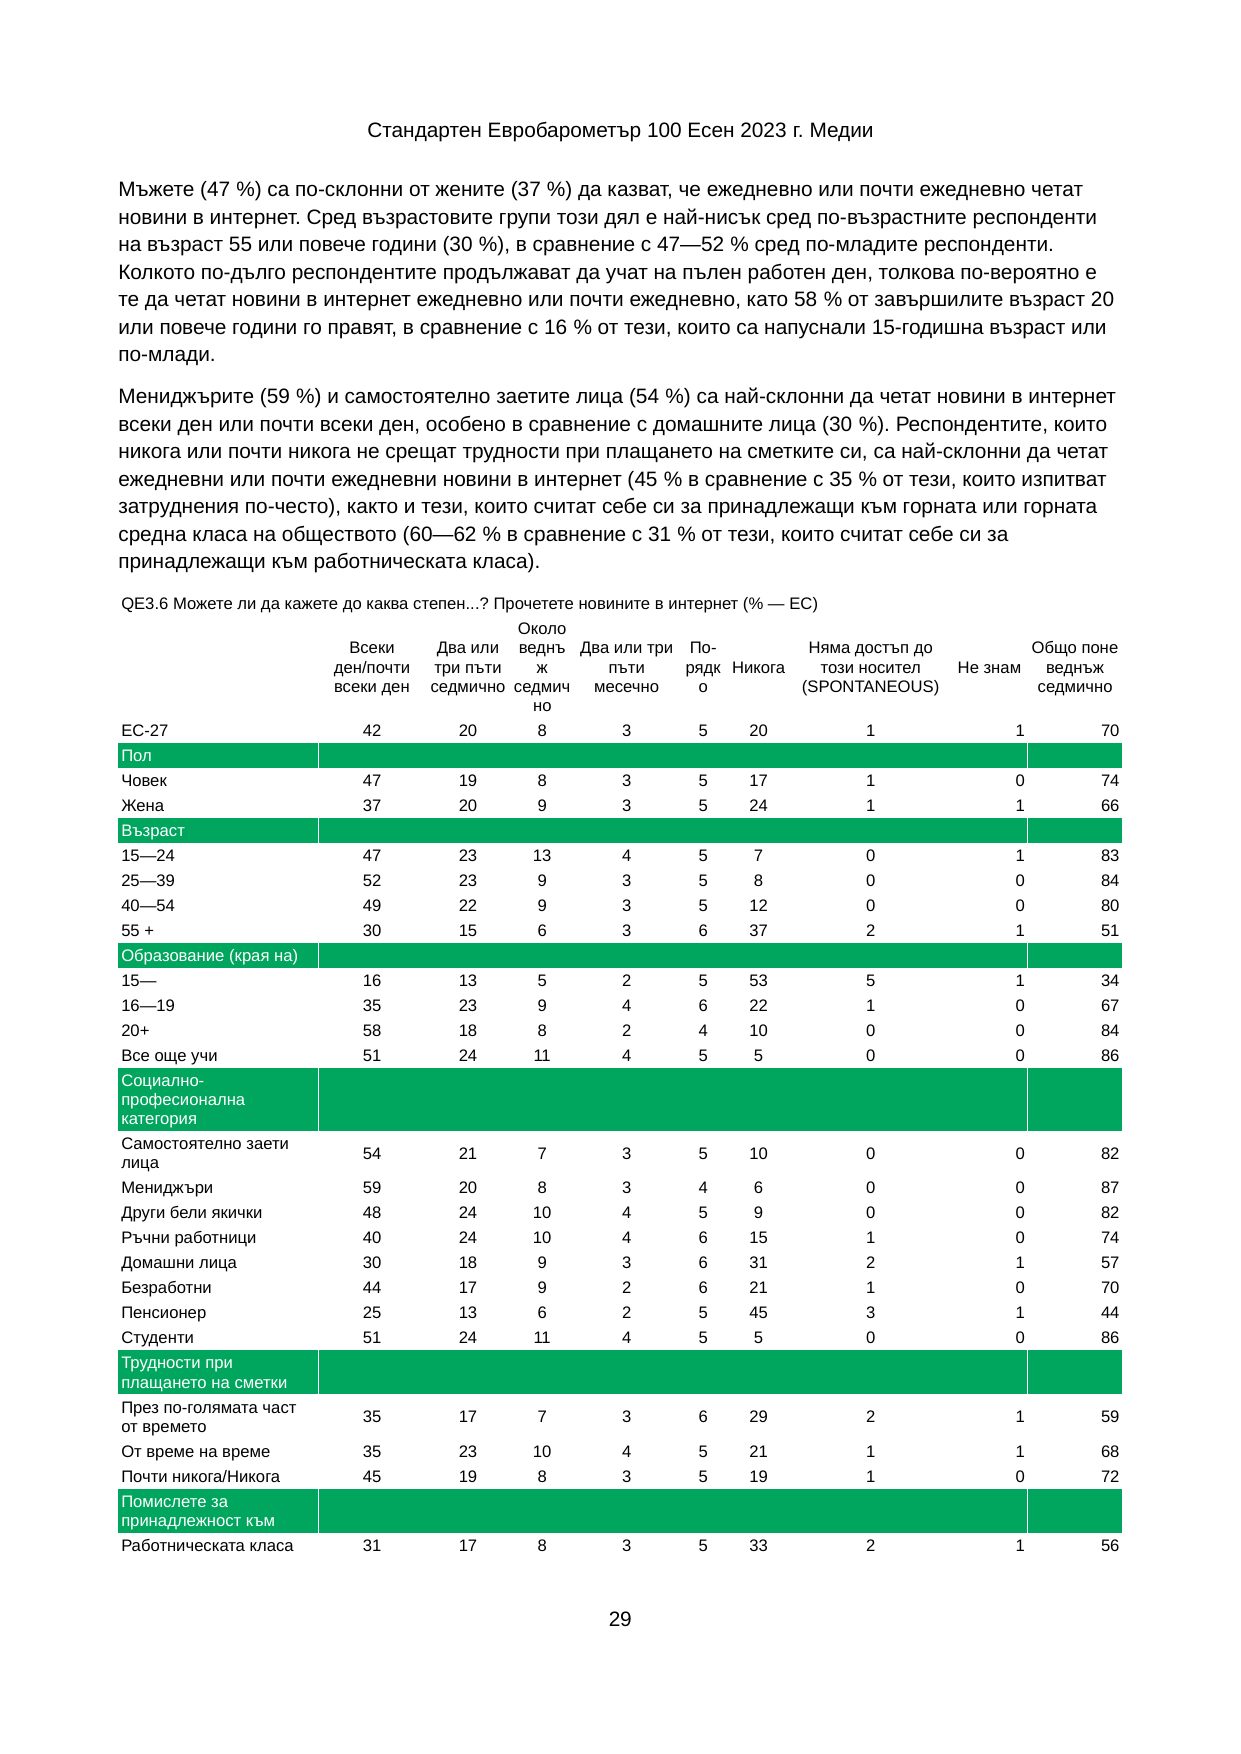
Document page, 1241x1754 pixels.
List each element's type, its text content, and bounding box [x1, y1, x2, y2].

table_cell 4 [574, 843, 679, 868]
table_cell 0 [951, 1225, 1027, 1250]
table_cell Почти никога/Никога [118, 1464, 318, 1489]
table_cell 3 [574, 1395, 679, 1439]
table_cell 1 [790, 718, 951, 743]
table_cell 87 [1028, 1175, 1122, 1200]
table_cell Все още учи [118, 1043, 318, 1068]
table_cell [574, 943, 679, 968]
table_cell [790, 743, 951, 768]
table_cell 51 [1028, 918, 1122, 943]
table_cell 0 [790, 893, 951, 918]
table_cell 40—54 [118, 893, 318, 918]
table_cell 12 [727, 893, 790, 918]
table_cell 48 [319, 1200, 425, 1225]
table_cell 58 [319, 1018, 425, 1043]
table_cell [1028, 818, 1122, 843]
table_cell 17 [425, 1533, 510, 1558]
table_cell 5 [679, 1533, 727, 1558]
table_cell 0 [951, 1018, 1027, 1043]
table_cell 25—39 [118, 868, 318, 893]
table_cell [425, 818, 510, 843]
table_cell 2 [790, 1395, 951, 1439]
table_cell [319, 1068, 425, 1131]
table_cell 5 [679, 793, 727, 818]
table_cell 10 [510, 1200, 574, 1225]
table_cell 8 [510, 1018, 574, 1043]
table_cell 0 [790, 868, 951, 893]
table_cell [951, 818, 1027, 843]
table_cell 6 [727, 1175, 790, 1200]
table_cell [1028, 943, 1122, 968]
table_cell Два или три пъти месечно [574, 616, 679, 718]
table_cell 1 [951, 918, 1027, 943]
table_cell 3 [574, 1131, 679, 1175]
table_cell Самостоятелно заети лица [118, 1131, 318, 1175]
table_cell [727, 1350, 790, 1394]
table_cell Социално-професионална категория [118, 1068, 318, 1131]
table_cell 22 [425, 893, 510, 918]
table_cell Ръчни работници [118, 1225, 318, 1250]
table_cell Студенти [118, 1325, 318, 1350]
table_cell 5 [679, 893, 727, 918]
table_cell 3 [574, 1175, 679, 1200]
table_cell [319, 818, 425, 843]
table_cell 1 [951, 1533, 1027, 1558]
table_cell 5 [790, 968, 951, 993]
table_cell 3 [574, 1464, 679, 1489]
text Мъжете (47 %) са по-склонни от жените (37 %) да казват, че ежедневно или почти ежедневно четат новини в интернет. Сред възрастовите групи този дял е най-нисък сред по-възрастните респонденти на възраст 55 или повече години (30 %), в сравнение с 47—52 % сред по-младите респонденти. Колкото по-дълго респондентите продължават да учат на пълен работен ден, толкова по-вероятно е те да четат новини в интернет ежедневно или почти ежедневно, като 58 % от завършилите възраст 20 или повече години го правят, в сравнение с 16 % от тези, които са напуснали 15-годишна възраст или по-млади. [118, 177, 1122, 366]
table_cell 0 [951, 868, 1027, 893]
table_cell 0 [951, 1275, 1027, 1300]
table_cell Пенсионер [118, 1300, 318, 1325]
table_cell [727, 1068, 790, 1131]
table_cell 6 [510, 1300, 574, 1325]
table_cell 1 [790, 1464, 951, 1489]
table_cell 5 [679, 868, 727, 893]
table_cell 5 [679, 1043, 727, 1068]
table_cell 8 [510, 1175, 574, 1200]
table_cell 2 [574, 1275, 679, 1300]
table_cell 2 [790, 1533, 951, 1558]
table_cell 86 [1028, 1043, 1122, 1068]
table_cell 13 [425, 968, 510, 993]
table_cell 1 [951, 968, 1027, 993]
table_cell От време на време [118, 1439, 318, 1464]
table_cell 9 [510, 893, 574, 918]
table_cell Не знам [951, 616, 1027, 718]
table_cell [679, 818, 727, 843]
table_cell 22 [727, 993, 790, 1018]
table_cell 19 [425, 1464, 510, 1489]
table_cell 1 [790, 768, 951, 793]
table_cell 6 [679, 1250, 727, 1275]
table_cell [319, 1350, 425, 1394]
table_cell Мениджъри [118, 1175, 318, 1200]
table_cell 23 [425, 868, 510, 893]
table_cell 4 [679, 1018, 727, 1043]
table_cell 35 [319, 993, 425, 1018]
table_cell 13 [425, 1300, 510, 1325]
table_cell [727, 743, 790, 768]
table_cell 4 [574, 1225, 679, 1250]
table_cell 5 [679, 1300, 727, 1325]
table_cell 4 [574, 993, 679, 1018]
table_cell 21 [727, 1275, 790, 1300]
table_cell 70 [1028, 718, 1122, 743]
table_cell 0 [790, 843, 951, 868]
table_cell 17 [425, 1395, 510, 1439]
table_cell 1 [951, 1300, 1027, 1325]
table_cell 51 [319, 1043, 425, 1068]
table_cell [679, 1489, 727, 1533]
table_cell 25 [319, 1300, 425, 1325]
table_cell [574, 1489, 679, 1533]
table_cell Възраст [118, 818, 318, 843]
table_cell [510, 1489, 574, 1533]
table_cell 23 [425, 1439, 510, 1464]
table_cell 53 [727, 968, 790, 993]
table_cell 19 [727, 1464, 790, 1489]
table_cell 0 [790, 1043, 951, 1068]
table_cell 9 [510, 1250, 574, 1275]
table_cell 59 [319, 1175, 425, 1200]
table_cell Работническата класа [118, 1533, 318, 1558]
table_cell [574, 1068, 679, 1131]
table_cell 4 [679, 1175, 727, 1200]
table_cell 15—24 [118, 843, 318, 868]
table_cell 66 [1028, 793, 1122, 818]
table_cell [425, 943, 510, 968]
table_cell [1028, 1350, 1122, 1394]
table_cell [425, 1350, 510, 1394]
table_cell 6 [679, 918, 727, 943]
table_cell По-рядко [679, 616, 727, 718]
table_cell [727, 818, 790, 843]
table_cell 51 [319, 1325, 425, 1350]
table_cell 5 [679, 1200, 727, 1225]
table_cell 7 [510, 1395, 574, 1439]
table_cell 1 [951, 1439, 1027, 1464]
table_cell [951, 1068, 1027, 1131]
table_cell [118, 616, 318, 718]
table_cell 11 [510, 1043, 574, 1068]
table_cell 23 [425, 843, 510, 868]
table_cell Образование (края на) [118, 943, 318, 968]
table_cell 17 [727, 768, 790, 793]
table_cell 44 [1028, 1300, 1122, 1325]
table_cell 54 [319, 1131, 425, 1175]
table_cell 84 [1028, 868, 1122, 893]
table_cell 4 [574, 1325, 679, 1350]
table_cell [679, 943, 727, 968]
table_cell 0 [951, 993, 1027, 1018]
table_cell 3 [574, 768, 679, 793]
table_cell [510, 1350, 574, 1394]
table_cell 0 [790, 1131, 951, 1175]
table_cell 24 [425, 1200, 510, 1225]
table_cell 18 [425, 1250, 510, 1275]
table_cell 19 [425, 768, 510, 793]
table_cell 82 [1028, 1200, 1122, 1225]
table_cell 9 [510, 868, 574, 893]
table_cell 3 [790, 1300, 951, 1325]
table_cell 82 [1028, 1131, 1122, 1175]
table_cell 1 [951, 718, 1027, 743]
table_cell 0 [790, 1200, 951, 1225]
table_cell Два или три пъти седмично [425, 616, 510, 718]
table_cell 74 [1028, 1225, 1122, 1250]
table_cell 84 [1028, 1018, 1122, 1043]
table_cell [727, 943, 790, 968]
table_cell [951, 943, 1027, 968]
table_cell 47 [319, 768, 425, 793]
table_cell 2 [574, 1018, 679, 1043]
table_cell 3 [574, 893, 679, 918]
table_cell 8 [510, 718, 574, 743]
table_cell 16—19 [118, 993, 318, 1018]
table_cell 1 [790, 1225, 951, 1250]
table_cell [1028, 1068, 1122, 1131]
table_cell 3 [574, 1533, 679, 1558]
table_cell 3 [574, 718, 679, 743]
table_cell 1 [790, 993, 951, 1018]
table_cell 20 [425, 718, 510, 743]
table_cell 0 [951, 893, 1027, 918]
table_cell 5 [679, 1464, 727, 1489]
table_cell Пол [118, 743, 318, 768]
table_cell 7 [727, 843, 790, 868]
table_cell 6 [679, 1225, 727, 1250]
table_cell 45 [727, 1300, 790, 1325]
table_cell 24 [727, 793, 790, 818]
table_cell [510, 818, 574, 843]
table_cell 59 [1028, 1395, 1122, 1439]
table_cell 5 [679, 843, 727, 868]
table_cell 24 [425, 1043, 510, 1068]
table_cell 33 [727, 1533, 790, 1558]
table_cell [679, 1068, 727, 1131]
table_cell 30 [319, 1250, 425, 1275]
table_cell 18 [425, 1018, 510, 1043]
table_cell 2 [790, 1250, 951, 1275]
table_cell Домашни лица [118, 1250, 318, 1275]
table_cell [679, 743, 727, 768]
table_cell 8 [727, 868, 790, 893]
table_cell [1028, 1489, 1122, 1533]
table_cell 2 [790, 918, 951, 943]
table_cell 5 [510, 968, 574, 993]
table_cell 9 [727, 1200, 790, 1225]
table_cell 20 [425, 793, 510, 818]
table_cell Помислете за принадлежност към [118, 1489, 318, 1533]
table_cell Безработни [118, 1275, 318, 1300]
table_cell [790, 1068, 951, 1131]
table_cell Други бели якички [118, 1200, 318, 1225]
table_cell [790, 1489, 951, 1533]
table_cell 29 [727, 1395, 790, 1439]
table_cell Общо поне веднъж седмично [1028, 616, 1122, 718]
table_cell 10 [510, 1225, 574, 1250]
table_cell [574, 743, 679, 768]
table_cell 2 [574, 1300, 679, 1325]
table_cell 0 [790, 1018, 951, 1043]
table_cell 0 [951, 1175, 1027, 1200]
table_cell 31 [319, 1533, 425, 1558]
table_cell 7 [510, 1131, 574, 1175]
table_cell 70 [1028, 1275, 1122, 1300]
table_cell [425, 743, 510, 768]
table_cell 6 [679, 993, 727, 1018]
table_cell 0 [951, 1043, 1027, 1068]
table_cell 5 [679, 1131, 727, 1175]
text Мениджърите (59 %) и самостоятелно заетите лица (54 %) са най-склонни да четат новини в интернет всеки ден или почти всеки ден, особено в сравнение с домашните лица (30 %). Респондентите, които никога или почти никога не срещат трудности при плащането на сметките си, са най-склонни да четат ежедневни или почти ежедневни новини в интернет (45 % в сравнение с 35 % от тези, които изпитват затруднения по-често), както и тези, които считат себе си за принадлежащи към горната или горната средна класа на обществото (60—62 % в сравнение с 31 % от тези, които считат себе си за принадлежащи към работническата класа). [118, 384, 1122, 573]
table_cell [319, 943, 425, 968]
table_cell 1 [951, 1395, 1027, 1439]
table_cell 56 [1028, 1533, 1122, 1558]
table_cell 5 [679, 968, 727, 993]
table_cell Всеки ден/почти всеки ден [319, 616, 425, 718]
table_cell 5 [727, 1043, 790, 1068]
table_cell 10 [727, 1018, 790, 1043]
table_cell 4 [574, 1043, 679, 1068]
table_cell 1 [790, 793, 951, 818]
table_cell 23 [425, 993, 510, 1018]
table_cell [574, 1350, 679, 1394]
table_cell 8 [510, 768, 574, 793]
table_cell 2 [574, 968, 679, 993]
table_cell [425, 1068, 510, 1131]
table_cell 40 [319, 1225, 425, 1250]
table_cell [574, 818, 679, 843]
table_cell 80 [1028, 893, 1122, 918]
table_cell 42 [319, 718, 425, 743]
table_cell 6 [679, 1395, 727, 1439]
table_cell 16 [319, 968, 425, 993]
table_cell Жена [118, 793, 318, 818]
table_cell 13 [510, 843, 574, 868]
table_cell 24 [425, 1325, 510, 1350]
table_cell 74 [1028, 768, 1122, 793]
table_cell 72 [1028, 1464, 1122, 1489]
table_cell [679, 1350, 727, 1394]
table_cell 34 [1028, 968, 1122, 993]
table_cell 0 [951, 1131, 1027, 1175]
table_cell 67 [1028, 993, 1122, 1018]
table_cell 17 [425, 1275, 510, 1300]
table_cell [727, 1489, 790, 1533]
table_cell 15 [425, 918, 510, 943]
table_cell 35 [319, 1439, 425, 1464]
table_cell 20+ [118, 1018, 318, 1043]
table_cell [425, 1489, 510, 1533]
table_cell 24 [425, 1225, 510, 1250]
table_cell [510, 1068, 574, 1131]
table_cell Човек [118, 768, 318, 793]
table_cell ЕС-27 [118, 718, 318, 743]
table_cell 9 [510, 993, 574, 1018]
table_cell [951, 1489, 1027, 1533]
table_cell 0 [951, 1200, 1027, 1225]
table_cell Никога [727, 616, 790, 718]
table_cell 37 [727, 918, 790, 943]
table_cell 4 [574, 1439, 679, 1464]
table_cell 57 [1028, 1250, 1122, 1275]
table_cell 52 [319, 868, 425, 893]
table_cell 4 [574, 1200, 679, 1225]
table_cell 37 [319, 793, 425, 818]
table_header QE3.6 Можете ли да кажете до каква степен...? Прочетете новините в интернет (% — ЕС) [118, 591, 951, 616]
table_cell 6 [679, 1275, 727, 1300]
table_cell 0 [951, 1464, 1027, 1489]
table_cell 0 [790, 1325, 951, 1350]
table_cell 10 [510, 1439, 574, 1464]
table_cell 31 [727, 1250, 790, 1275]
table_cell 11 [510, 1325, 574, 1350]
table_cell 3 [574, 793, 679, 818]
table_cell 0 [951, 1325, 1027, 1350]
table_cell [790, 943, 951, 968]
table_cell През по-голямата част от времето [118, 1395, 318, 1439]
table_cell [951, 743, 1027, 768]
table_cell 68 [1028, 1439, 1122, 1464]
table_cell 5 [679, 1439, 727, 1464]
table_cell 9 [510, 793, 574, 818]
table_cell Около веднъж седмично [510, 616, 574, 718]
table_cell [790, 1350, 951, 1394]
table_cell 1 [951, 843, 1027, 868]
table_cell 49 [319, 893, 425, 918]
table_cell 21 [425, 1131, 510, 1175]
table_cell 6 [510, 918, 574, 943]
table_cell [1028, 743, 1122, 768]
table_cell 3 [574, 1250, 679, 1275]
table_header [1028, 591, 1122, 616]
table_cell 55 + [118, 918, 318, 943]
table_cell 47 [319, 843, 425, 868]
table_cell [951, 1350, 1027, 1394]
table_cell 20 [727, 718, 790, 743]
table_cell 30 [319, 918, 425, 943]
table_cell 44 [319, 1275, 425, 1300]
table_cell 8 [510, 1464, 574, 1489]
table_cell [319, 1489, 425, 1533]
table_cell Трудности при плащането на сметки [118, 1350, 318, 1394]
table_cell 86 [1028, 1325, 1122, 1350]
table_cell [790, 818, 951, 843]
table_cell [510, 943, 574, 968]
table_cell 15— [118, 968, 318, 993]
table_cell 10 [727, 1131, 790, 1175]
table_cell 1 [790, 1439, 951, 1464]
table_cell 5 [679, 768, 727, 793]
table_cell [510, 743, 574, 768]
table_cell 1 [951, 1250, 1027, 1275]
table_cell 0 [951, 768, 1027, 793]
table_cell 9 [510, 1275, 574, 1300]
table_header [951, 591, 1027, 616]
table_cell 5 [679, 1325, 727, 1350]
table_cell 20 [425, 1175, 510, 1200]
table_cell 1 [790, 1275, 951, 1300]
table_cell 1 [951, 793, 1027, 818]
table_cell [319, 743, 425, 768]
table_cell 5 [727, 1325, 790, 1350]
table_cell 3 [574, 918, 679, 943]
table_cell Няма достъп до този носител (SPONTANEOUS) [790, 616, 951, 718]
table_cell 8 [510, 1533, 574, 1558]
table_cell 3 [574, 868, 679, 893]
table_cell 45 [319, 1464, 425, 1489]
table_cell 35 [319, 1395, 425, 1439]
table_cell 83 [1028, 843, 1122, 868]
table_cell 15 [727, 1225, 790, 1250]
table_cell 0 [790, 1175, 951, 1200]
table_cell 5 [679, 718, 727, 743]
table_cell 21 [727, 1439, 790, 1464]
